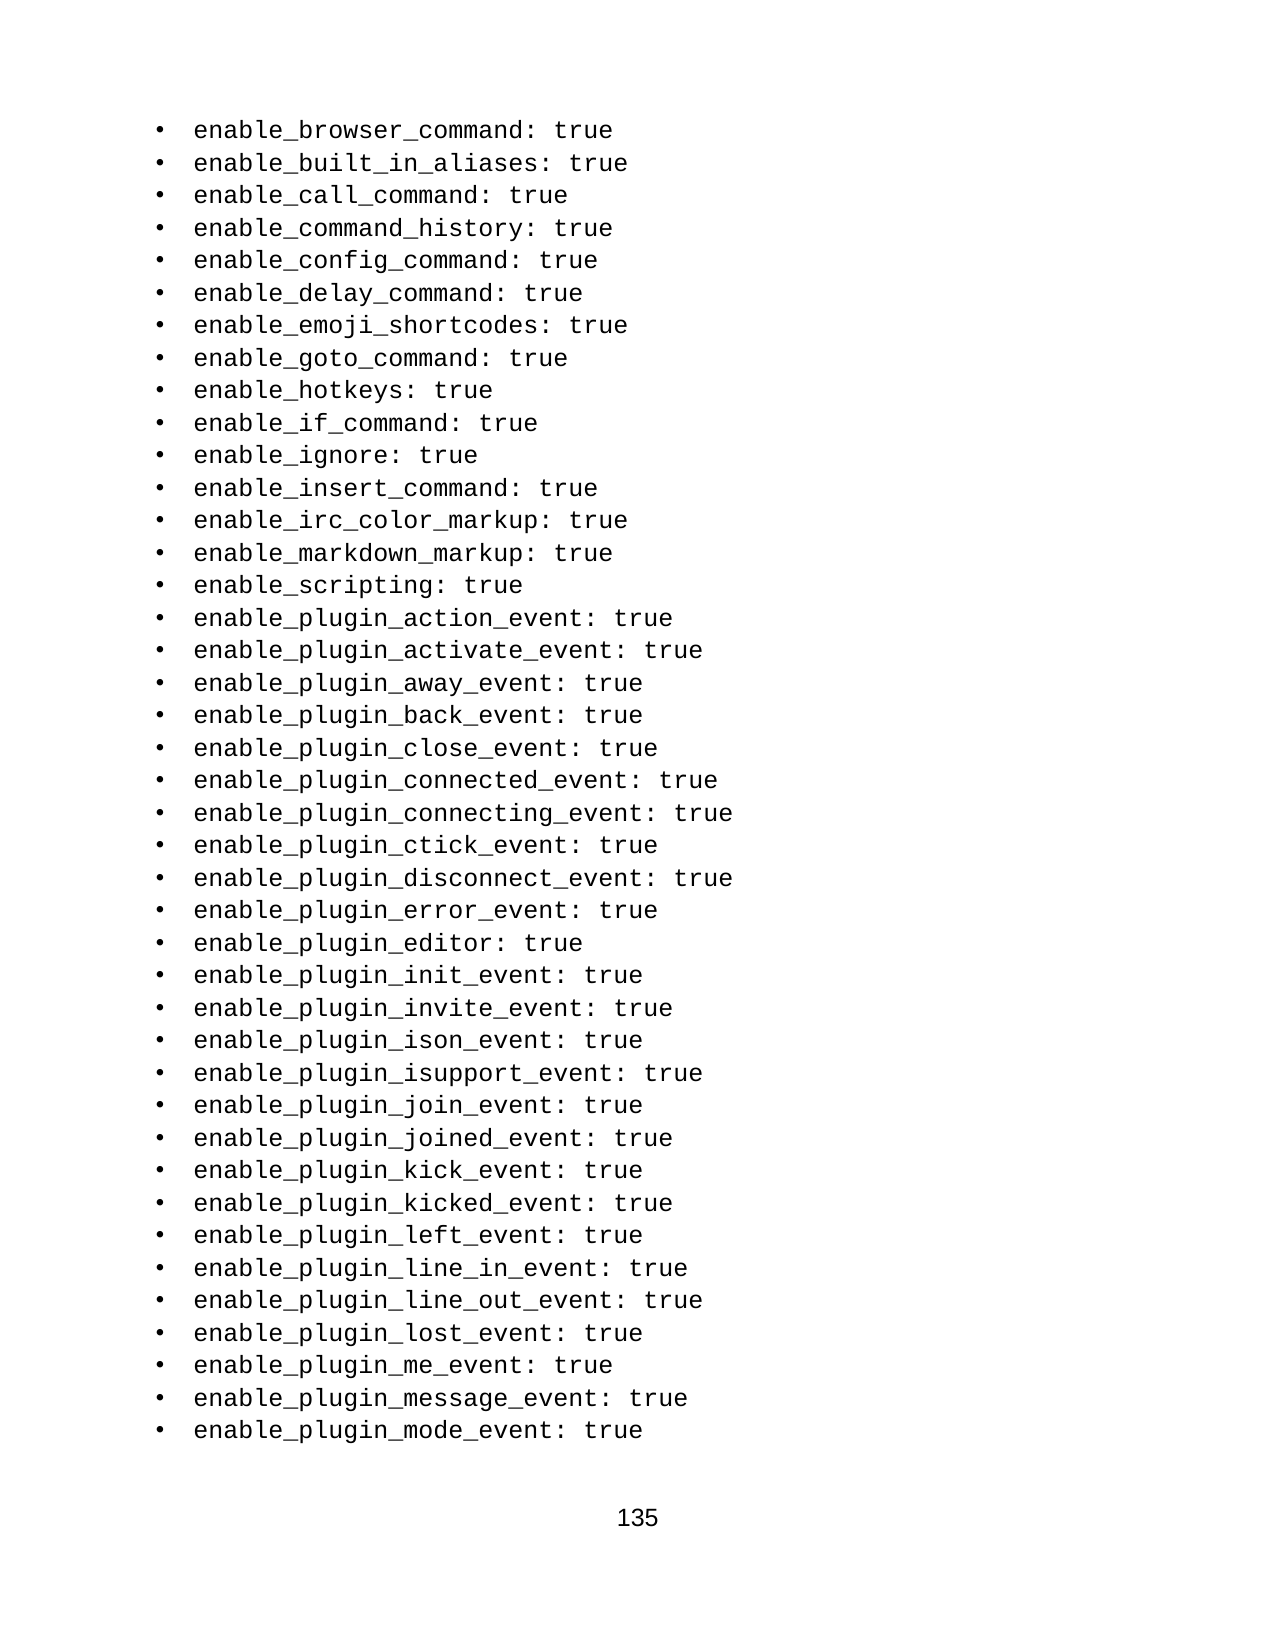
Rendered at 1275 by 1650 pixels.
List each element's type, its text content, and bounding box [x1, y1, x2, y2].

list enable_plugin_away_event: true [156, 671, 1157, 699]
list enable_scripting: true [156, 573, 1157, 601]
list enable_insert_command: true [156, 476, 1157, 504]
list enable_browser_command: true [156, 118, 1157, 146]
list enable_plugin_line_out_event: true [156, 1288, 1157, 1316]
list enable_ignore: true [156, 443, 1157, 471]
list enable_call_command: true [156, 183, 1157, 211]
list enable_plugin_init_event: true [156, 963, 1157, 991]
list enable_plugin_kick_event: true [156, 1158, 1157, 1186]
list enable_built_in_aliases: true [156, 151, 1157, 179]
list enable_plugin_join_event: true [156, 1093, 1157, 1121]
list enable_plugin_mode_event: true [156, 1418, 1157, 1446]
list enable_config_command: true [156, 248, 1157, 276]
list enable_if_command: true [156, 411, 1157, 439]
list enable_plugin_disconnect_event: true [156, 866, 1157, 894]
list enable_plugin_editor: true [156, 931, 1157, 959]
list enable_plugin_connected_event: true [156, 768, 1157, 796]
list enable_plugin_close_event: true [156, 736, 1157, 764]
list enable_plugin_joined_event: true [156, 1126, 1157, 1154]
list enable_plugin_activate_event: true [156, 638, 1157, 666]
list enable_hotkeys: true [156, 378, 1157, 406]
list enable_plugin_action_event: true [156, 606, 1157, 634]
list enable_plugin_isupport_event: true [156, 1061, 1157, 1089]
list enable_plugin_invite_event: true [156, 996, 1157, 1024]
list enable_plugin_connecting_event: true [156, 801, 1157, 829]
list enable_plugin_error_event: true [156, 898, 1157, 926]
list enable_plugin_kicked_event: true [156, 1191, 1157, 1219]
list enable_command_history: true [156, 216, 1157, 244]
list enable_plugin_line_in_event: true [156, 1256, 1157, 1284]
list enable_goto_command: true [156, 346, 1157, 374]
list enable_plugin_back_event: true [156, 703, 1157, 731]
list enable_plugin_ctick_event: true [156, 833, 1157, 861]
list enable_delay_command: true [156, 281, 1157, 309]
list enable_plugin_me_event: true [156, 1353, 1157, 1381]
list enable_emoji_shortcodes: true [156, 313, 1157, 341]
list enable_markdown_markup: true [156, 541, 1157, 569]
list enable_plugin_lost_event: true [156, 1321, 1157, 1349]
list enable_plugin_message_event: true [156, 1386, 1157, 1414]
list enable_plugin_ison_event: true [156, 1028, 1157, 1056]
list enable_irc_color_markup: true [156, 508, 1157, 536]
list enable_plugin_left_event: true [156, 1223, 1157, 1251]
